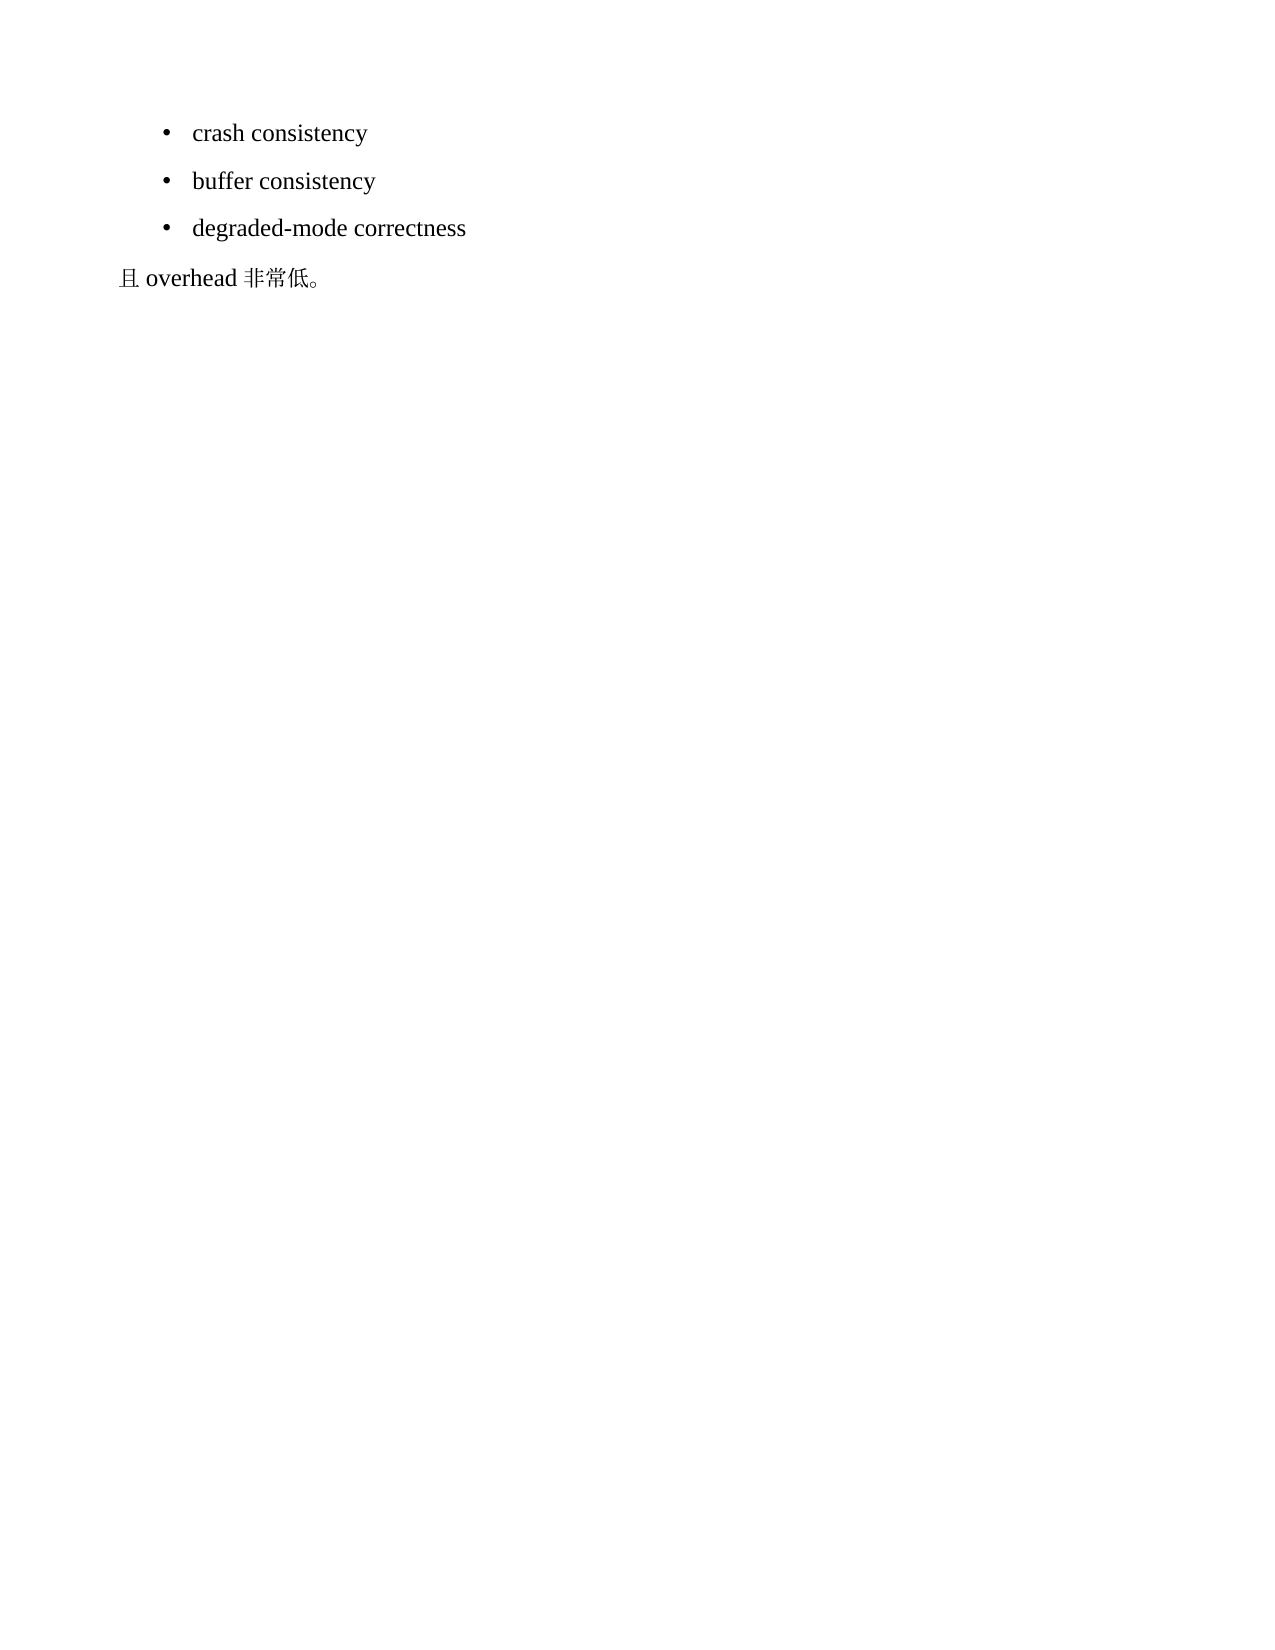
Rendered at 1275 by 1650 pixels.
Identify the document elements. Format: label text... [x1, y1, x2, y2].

list crash consistency [162, 118, 1157, 147]
list degraded-mode correctness [162, 213, 1157, 242]
text 且 overhead 非常低。 [118, 261, 1157, 292]
list buffer consistency [162, 166, 1157, 194]
